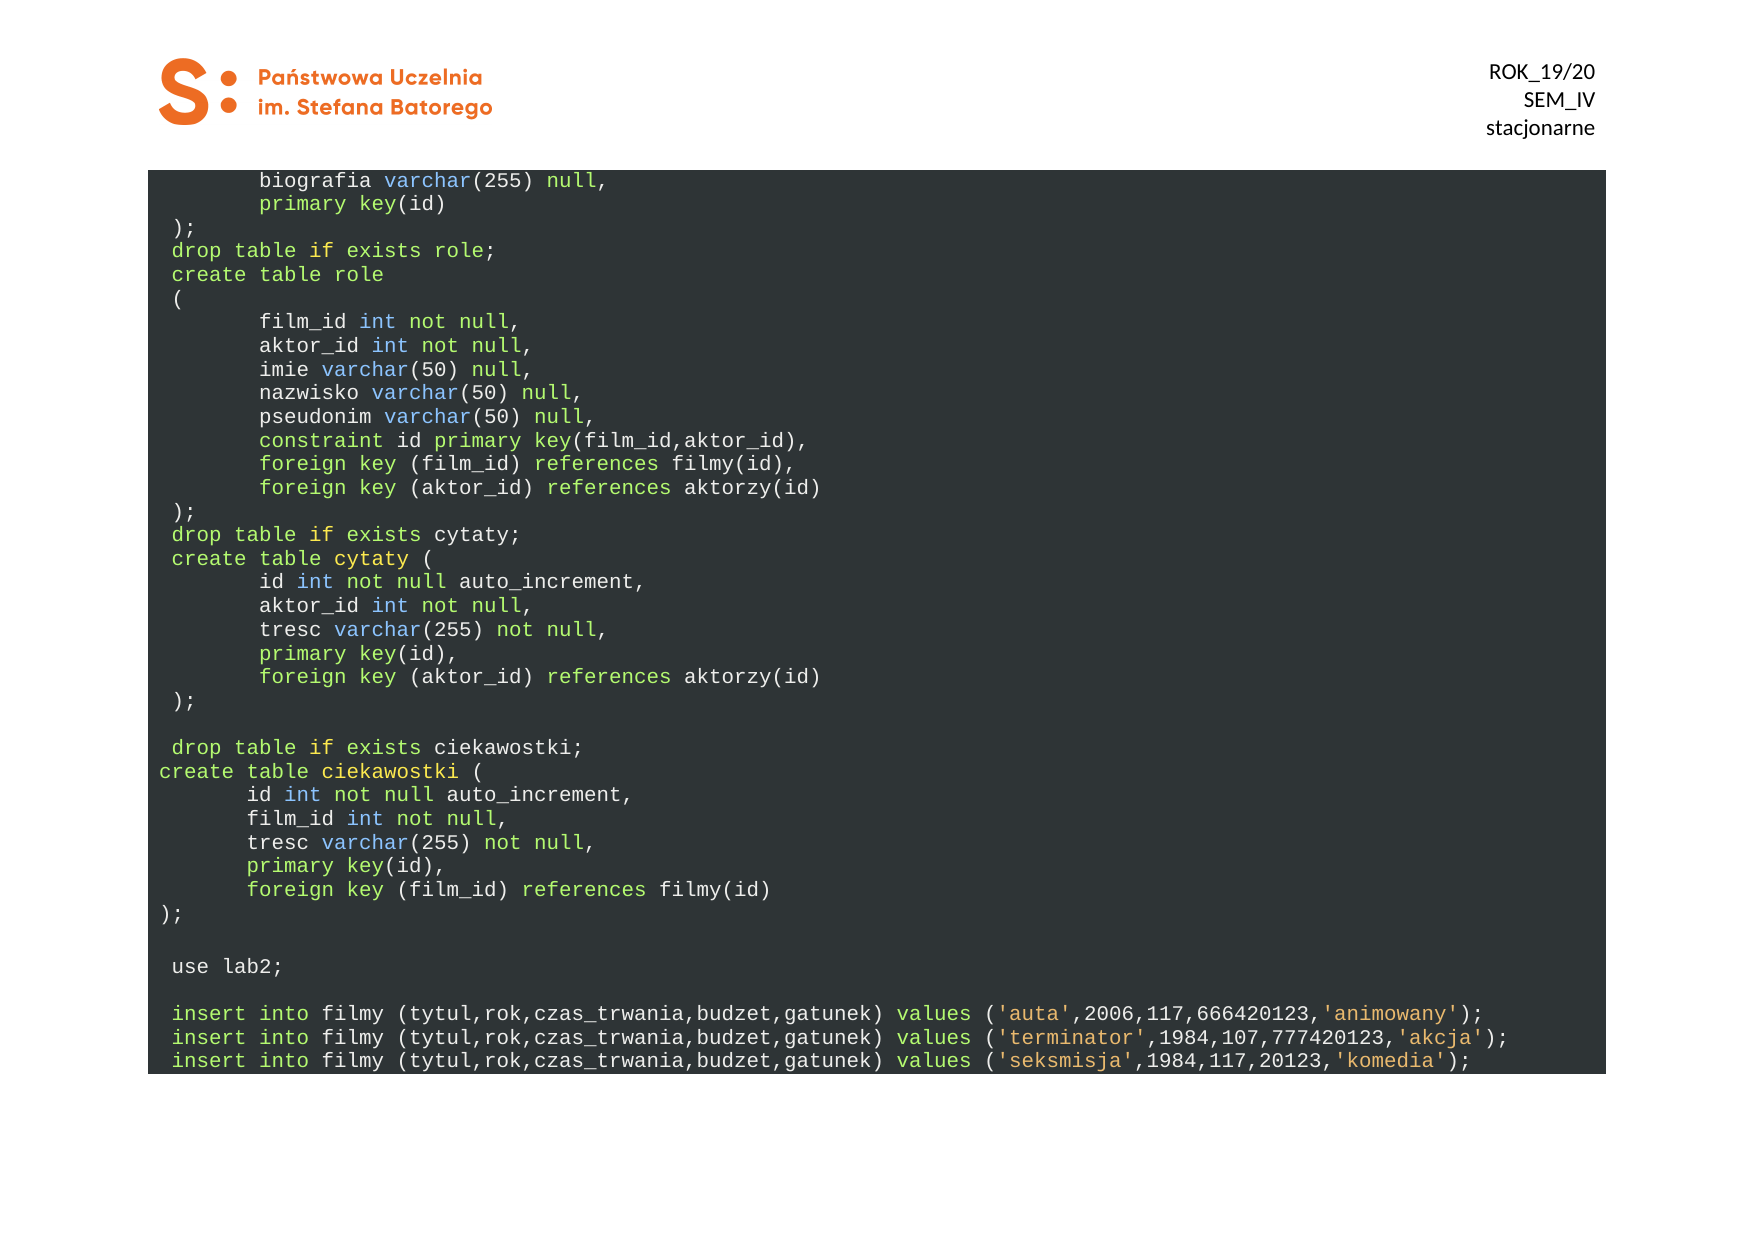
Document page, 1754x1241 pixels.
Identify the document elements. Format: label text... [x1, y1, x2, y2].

table_header biografia varchar(255) null, primary key(id) ); drop table if exists role; create table role ( film_id int not null, aktor_id int not null, imie varchar(50) null, nazwisko varchar(50) null, pseudonim varchar(50) null, constraint id primary key(film_id,aktor_id), foreign key (film_id) references filmy(id), foreign key (aktor_id) references aktorzy(id) ); drop table if exists cytaty; create table cytaty ( id int not null auto_increment, aktor_id int not null, tresc varchar(255) not null, primary key(id), foreign key (aktor_id) references aktorzy(id) ); drop table if exists ciekawostki; create table ciekawostki ( id int not null auto_increment, film_id int not null, tresc varchar(255) not null, primary key(id), foreign key (film_id) references filmy(id) ); use lab2; insert into filmy (tytul,rok,czas_trwania,budzet,gatunek) values ('auta',2006,117,666420123,'animowany'); insert into filmy (tytul,rok,czas_trwania,budzet,gatunek) values ('terminator',1984,107,777420123,'akcja'); insert into filmy (tytul,rok,czas_trwania,budzet,gatunek) values ('seksmisja',1984,117,20123,'komedia'); [148, 170, 1606, 1074]
picture [158, 58, 492, 125]
